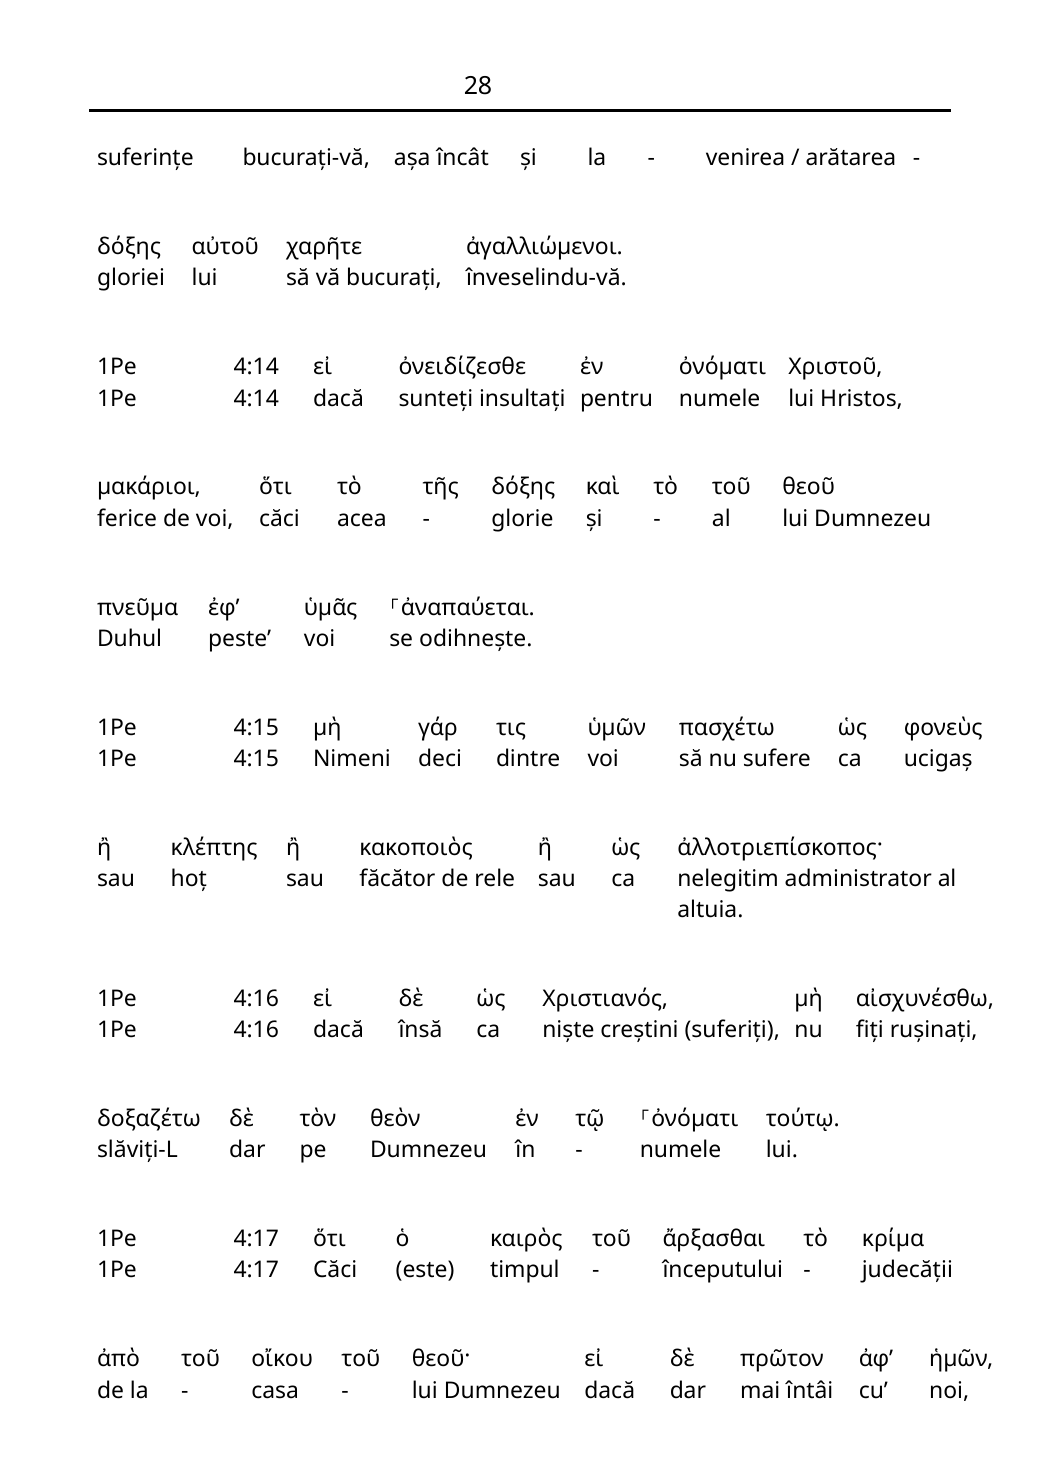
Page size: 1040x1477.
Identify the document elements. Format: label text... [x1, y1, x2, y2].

table_cell 1Pe [93, 1254, 229, 1285]
table_cell δόξης [487, 470, 581, 502]
table_cell sau [534, 862, 607, 924]
table_cell ὡς [834, 711, 899, 742]
table_cell οἴκου [247, 1342, 337, 1373]
table_cell glorie [487, 502, 581, 533]
table_header [462, 199, 643, 230]
table_cell lui Dumnezeu [778, 502, 950, 533]
table_header [472, 951, 538, 982]
table_cell așa încât [390, 141, 516, 172]
table_header [854, 1311, 925, 1342]
table_cell δόξης [93, 230, 187, 261]
table_cell τούτῳ. [761, 1102, 863, 1133]
table_cell - [643, 141, 701, 172]
table_cell τὸ [333, 470, 418, 502]
table_cell casa [247, 1374, 337, 1405]
table_header [708, 439, 778, 470]
table_header [282, 799, 355, 831]
table_header [588, 1191, 658, 1222]
table_cell dacă [309, 381, 394, 413]
table_cell καὶ [581, 470, 649, 502]
table_header [282, 199, 462, 230]
table_cell însă [394, 1013, 472, 1044]
table_cell τοῦ [337, 1342, 407, 1373]
table_cell acea [333, 502, 418, 533]
table_cell Căci [309, 1254, 391, 1285]
table_header [761, 1071, 863, 1102]
table_header [93, 319, 229, 350]
table_header [229, 679, 309, 711]
table_cell Χριστοῦ, [784, 350, 923, 381]
table_header [166, 799, 282, 831]
table_cell πρῶτον [736, 1342, 854, 1373]
table_cell să vă bucurați, [282, 261, 462, 293]
table_cell μὴ [790, 982, 851, 1013]
table_cell timpul [486, 1254, 588, 1285]
table_cell în [511, 1133, 571, 1164]
table_header [394, 951, 472, 982]
table_header [580, 1311, 665, 1342]
table_header [583, 679, 674, 711]
table_cell εἰ [309, 350, 394, 381]
table_header [229, 1191, 309, 1222]
table_header [309, 1191, 391, 1222]
table_cell ὡς [472, 982, 538, 1013]
table_cell τοῦ [708, 470, 778, 502]
table_header [408, 1311, 580, 1342]
table_header [511, 1071, 571, 1102]
table_cell ⸀ὀνόματι [635, 1102, 761, 1133]
table_cell Nimeni [309, 742, 414, 773]
table_header [93, 679, 229, 711]
table_cell bucurați-vă, [238, 141, 389, 172]
table_header [247, 1311, 337, 1342]
table_cell ὀνειδίζεσθε [394, 350, 576, 381]
table_cell pentru [576, 381, 674, 413]
table_cell lui Dumnezeu [408, 1374, 580, 1405]
table_cell 1Pe [93, 350, 229, 381]
table_cell ἄρξασθαι [658, 1222, 799, 1253]
table_cell ucigaș [899, 742, 1007, 773]
table_cell - [909, 141, 977, 172]
table_header [255, 439, 333, 470]
table_cell mai întâi [736, 1374, 854, 1405]
table_cell κλέπτης [166, 831, 282, 862]
table_cell ἐν [511, 1102, 571, 1133]
table_cell γάρ [414, 711, 492, 742]
table_header [834, 679, 899, 711]
table_cell 4:15 [229, 711, 309, 742]
table_cell ⸀ἀναπαύεται. [385, 590, 559, 622]
table_cell 1Pe [93, 1222, 229, 1253]
table_cell 4:14 [229, 381, 309, 413]
table_cell ἐν [576, 350, 674, 381]
table_cell τὸ [799, 1222, 857, 1253]
table_cell τὸ [649, 470, 707, 502]
table_cell numele [675, 381, 784, 413]
table_cell 1Pe [93, 711, 229, 742]
table_header [658, 1191, 799, 1222]
table_cell gloriei [93, 261, 187, 293]
table_header [925, 1311, 1021, 1342]
table_cell ca [607, 862, 673, 924]
table_cell τοῦ [177, 1342, 247, 1373]
table_cell noi, [925, 1374, 1021, 1405]
table_header [93, 439, 255, 470]
table_cell cu’ [854, 1374, 925, 1405]
table_cell făcător de rele [355, 862, 533, 924]
table_header [675, 319, 784, 350]
table_header [309, 319, 394, 350]
table_cell ἀγαλλιώμενοι. [462, 230, 643, 261]
table_cell χαρῆτε [282, 230, 462, 261]
table_cell - [571, 1133, 635, 1164]
table_cell δοξαζέτω [93, 1102, 225, 1133]
table_header [799, 1191, 857, 1222]
table_cell nu [790, 1013, 851, 1044]
table_cell 4:17 [229, 1254, 309, 1285]
table_cell de la [93, 1374, 177, 1405]
table_cell pe [295, 1133, 366, 1164]
table_header [229, 319, 309, 350]
table_cell dar [225, 1133, 295, 1164]
table_cell ἡμῶν, [925, 1342, 1021, 1373]
table_cell τις [492, 711, 583, 742]
table_cell ὑμᾶς [300, 590, 385, 622]
table_header [607, 799, 673, 831]
table_header [778, 439, 950, 470]
table_header [635, 1071, 761, 1102]
table_cell al [708, 502, 778, 533]
table_cell dacă [309, 1013, 394, 1044]
table_cell 4:17 [229, 1222, 309, 1253]
table_header [675, 679, 833, 711]
table_cell 4:16 [229, 1013, 309, 1044]
table_cell αἰσχυνέσθω, [851, 982, 1015, 1013]
table_cell voi [300, 622, 385, 653]
table_header [93, 1071, 225, 1102]
table_header [93, 1191, 229, 1222]
table_header [366, 1071, 511, 1102]
table_header [93, 799, 166, 831]
table_cell ἐφ’ [204, 590, 299, 622]
table_cell Χριστιανός, [538, 982, 790, 1013]
table_cell κακοποιὸς [355, 831, 533, 862]
table_cell ἀλλοτριεπίσκοπος· [673, 831, 1016, 862]
table_cell θεὸν [366, 1102, 511, 1133]
table_cell ὑμῶν [583, 711, 674, 742]
table_header [93, 951, 229, 982]
table_cell voi [583, 742, 674, 773]
table_cell 1Pe [93, 381, 229, 413]
table_cell peste’ [204, 622, 299, 653]
table_cell 1Pe [93, 742, 229, 773]
table_cell θεοῦ [778, 470, 950, 502]
table_header [736, 1311, 854, 1342]
table_header [309, 951, 394, 982]
table_cell fiți rușinați, [851, 1013, 1015, 1044]
table_cell ὁ [391, 1222, 486, 1253]
table_cell se odihnește. [385, 622, 559, 653]
table_cell dacă [580, 1374, 665, 1405]
table_cell Duhul [93, 622, 204, 653]
table_cell numele [635, 1133, 761, 1164]
table_header [204, 559, 299, 590]
table_header [394, 319, 576, 350]
table_cell și [516, 141, 583, 172]
table_cell 1Pe [93, 982, 229, 1013]
table_cell suferințe [93, 141, 238, 172]
table_header [93, 559, 204, 590]
table_cell θεοῦ· [408, 1342, 580, 1373]
table_cell μακάριοι, [93, 470, 255, 502]
table_cell niște creștini (suferiți), [538, 1013, 790, 1044]
table_cell ἀπὸ [93, 1342, 177, 1373]
table_header [418, 439, 487, 470]
table_cell judecății [858, 1254, 976, 1285]
table_cell începutului [658, 1254, 799, 1285]
table_cell slăviți-L [93, 1133, 225, 1164]
table_cell 4:15 [229, 742, 309, 773]
table_header [649, 439, 707, 470]
table_cell 4:14 [229, 350, 309, 381]
table_cell - [177, 1374, 247, 1405]
table_cell ὀνόματι [675, 350, 784, 381]
table_header [295, 1071, 366, 1102]
table_cell lui Hristos, [784, 381, 923, 413]
table_cell la [583, 141, 643, 172]
table_cell ἢ [93, 831, 166, 862]
table_cell sau [93, 862, 166, 924]
table_header [187, 199, 282, 230]
table_cell δὲ [225, 1102, 295, 1133]
table_cell sunteți insultați [394, 381, 576, 413]
table_cell ὅτι [255, 470, 333, 502]
table_cell φονεὺς [899, 711, 1007, 742]
table_cell τῆς [418, 470, 487, 502]
table_cell dar [665, 1374, 736, 1405]
table_header [576, 319, 674, 350]
table_header [486, 1191, 588, 1222]
table_cell εἰ [580, 1342, 665, 1373]
table_cell 1Pe [93, 1013, 229, 1044]
table_cell ἀφ’ [854, 1342, 925, 1373]
table_cell ὅτι [309, 1222, 391, 1253]
table_cell căci [255, 502, 333, 533]
table_cell - [588, 1254, 658, 1285]
table_cell Dumnezeu [366, 1133, 511, 1164]
table_header [93, 1311, 177, 1342]
table_header [229, 951, 309, 982]
table_cell lui. [761, 1133, 863, 1164]
table_cell 4:16 [229, 982, 309, 1013]
table_header [851, 951, 1015, 982]
table_cell înveselindu-vă. [462, 261, 643, 293]
table_header [673, 799, 1016, 831]
table_cell δὲ [665, 1342, 736, 1373]
table_cell τῷ [571, 1102, 635, 1133]
table_header [571, 1071, 635, 1102]
table_cell - [337, 1374, 407, 1405]
table_header [309, 679, 414, 711]
table_cell hoț [166, 862, 282, 924]
table_cell dintre [492, 742, 583, 773]
table_header [581, 439, 649, 470]
table_cell πασχέτω [675, 711, 833, 742]
table_header [385, 559, 559, 590]
table_cell κρίμα [858, 1222, 976, 1253]
table_header [391, 1191, 486, 1222]
table_cell deci [414, 742, 492, 773]
table_cell - [418, 502, 487, 533]
table_header [300, 559, 385, 590]
table_header [665, 1311, 736, 1342]
table_header [93, 199, 187, 230]
table_cell ca [834, 742, 899, 773]
table_cell nelegitim administrator al altuia. [673, 862, 1016, 924]
table_cell τοῦ [588, 1222, 658, 1253]
table_cell - [649, 502, 707, 533]
table_cell ferice de voi, [93, 502, 255, 533]
table_cell - [799, 1254, 857, 1285]
table_cell τὸν [295, 1102, 366, 1133]
table_header [534, 799, 607, 831]
table_header [337, 1311, 407, 1342]
table_cell sau [282, 862, 355, 924]
table_cell și [581, 502, 649, 533]
table_cell εἰ [309, 982, 394, 1013]
table_header [538, 951, 790, 982]
table_cell δὲ [394, 982, 472, 1013]
table_cell μὴ [309, 711, 414, 742]
table_cell ἢ [282, 831, 355, 862]
table_cell πνεῦμα [93, 590, 204, 622]
table_header [355, 799, 533, 831]
table_header [899, 679, 1007, 711]
table_cell (este) [391, 1254, 486, 1285]
table_cell să nu sufere [675, 742, 833, 773]
table_cell venirea / arătarea [701, 141, 908, 172]
table_header [784, 319, 923, 350]
table_header [858, 1191, 976, 1222]
table_cell ἢ [534, 831, 607, 862]
table_header [177, 1311, 247, 1342]
table_header [790, 951, 851, 982]
table_cell αὐτοῦ [187, 230, 282, 261]
table_cell ὡς [607, 831, 673, 862]
table_header [333, 439, 418, 470]
table_header [487, 439, 581, 470]
table_header [492, 679, 583, 711]
table_header [414, 679, 492, 711]
table_cell lui [187, 261, 282, 293]
table_cell ca [472, 1013, 538, 1044]
table_cell καιρὸς [486, 1222, 588, 1253]
table_header [225, 1071, 295, 1102]
